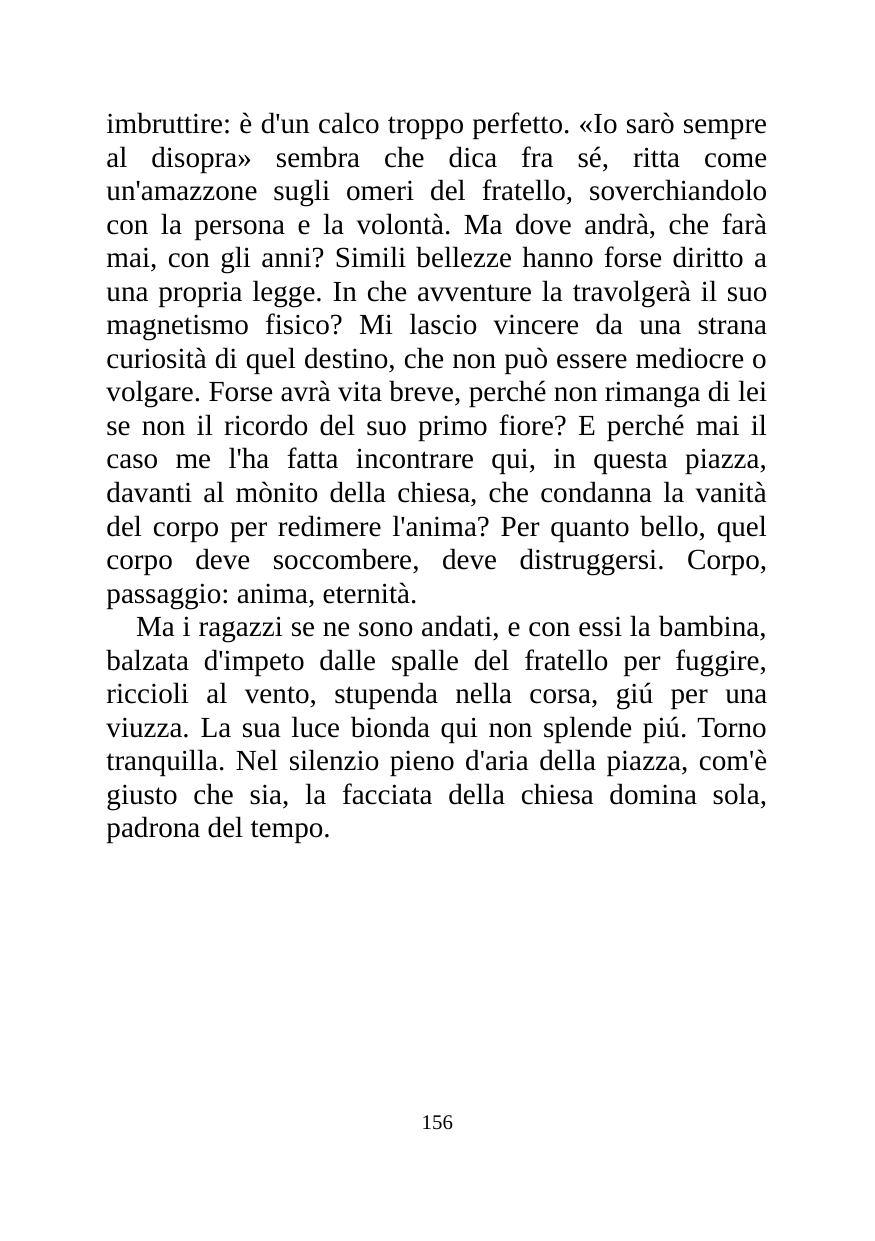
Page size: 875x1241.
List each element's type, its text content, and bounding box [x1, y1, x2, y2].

text imbruttire: è d'un calco troppo perfetto. «Io sarò sempre al disopra» sembra che dica fra sé, ritta come un'amazzone sugli omeri del fratello, soverchiandolo con la persona e la volontà. Ma dove andrà, che farà mai, con gli anni? Simili bellezze hanno forse diritto a una propria legge. In che avventure la travolgerà il suo magnetismo fisico? Mi lascio vincere da una strana curiosità di quel destino, che non può essere mediocre o volgare. Forse avrà vita breve, perché non rimanga di lei se non il ricordo del suo primo fiore? E perché mai il caso me l'ha fatta incontrare qui, in questa piazza, davanti al mònito della chiesa, che condanna la vanità del corpo per redimere l'anima? Per quanto bello, quel corpo deve soccombere, deve distruggersi. Corpo, passaggio: anima, eternità. [106, 106, 768, 609]
text Ma i ragazzi se ne sono andati, e con essi la bambina, balzata d'impeto dalle spalle del fratello per fuggire, riccioli al vento, stupenda nella corsa, giú per una viuzza. La sua luce bionda qui non splende piú. Torno tranquilla. Nel silenzio pieno d'aria della piazza, com'è giusto che sia, la facciata della chiesa domina sola, padrona del tempo. [106, 609, 768, 844]
